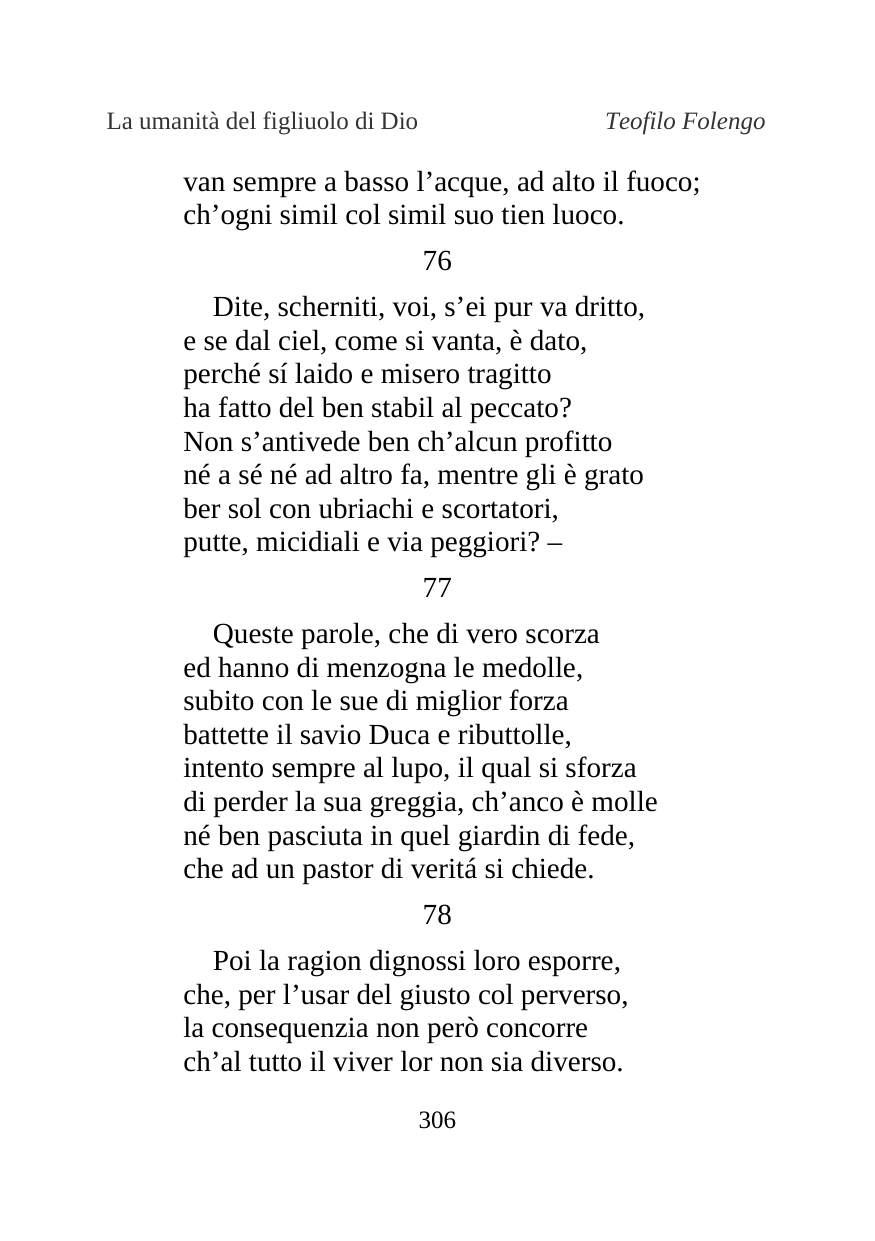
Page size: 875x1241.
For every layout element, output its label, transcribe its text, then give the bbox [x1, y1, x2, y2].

text van sempre a basso l’acque, ad alto il fuoco; ch’ogni simil col simil suo tien luoco. [183, 164, 768, 231]
text 76 [106, 243, 768, 277]
text Poi la ragion dignossi loro esporre, che, per l’usar del giusto col perverso, la consequenzia non però concorre ch’al tutto il viver lor non sia diverso. [183, 943, 768, 1077]
text 78 [106, 897, 768, 931]
text Dite, scherniti, voi, s’ei pur va dritto, e se dal ciel, come si vanta, è dato, perché sí laido e misero tragitto ha fatto del ben stabil al peccato? Non s’antivede ben ch’alcun profitto né a sé né ad altro fa, mentre gli è grato ber sol con ubriachi e scortatori, putte, micidiali e via peggiori? – [183, 289, 768, 558]
text 77 [106, 570, 768, 604]
text Queste parole, che di vero scorza ed hanno di menzogna le medolle, subito con le sue di miglior forza battette il savio Duca e ributtolle, intento sempre al lupo, il qual si sforza di perder la sua greggia, ch’anco è molle né ben pasciuta in quel giardin di fede, che ad un pastor di veritá si chiede. [183, 616, 768, 885]
